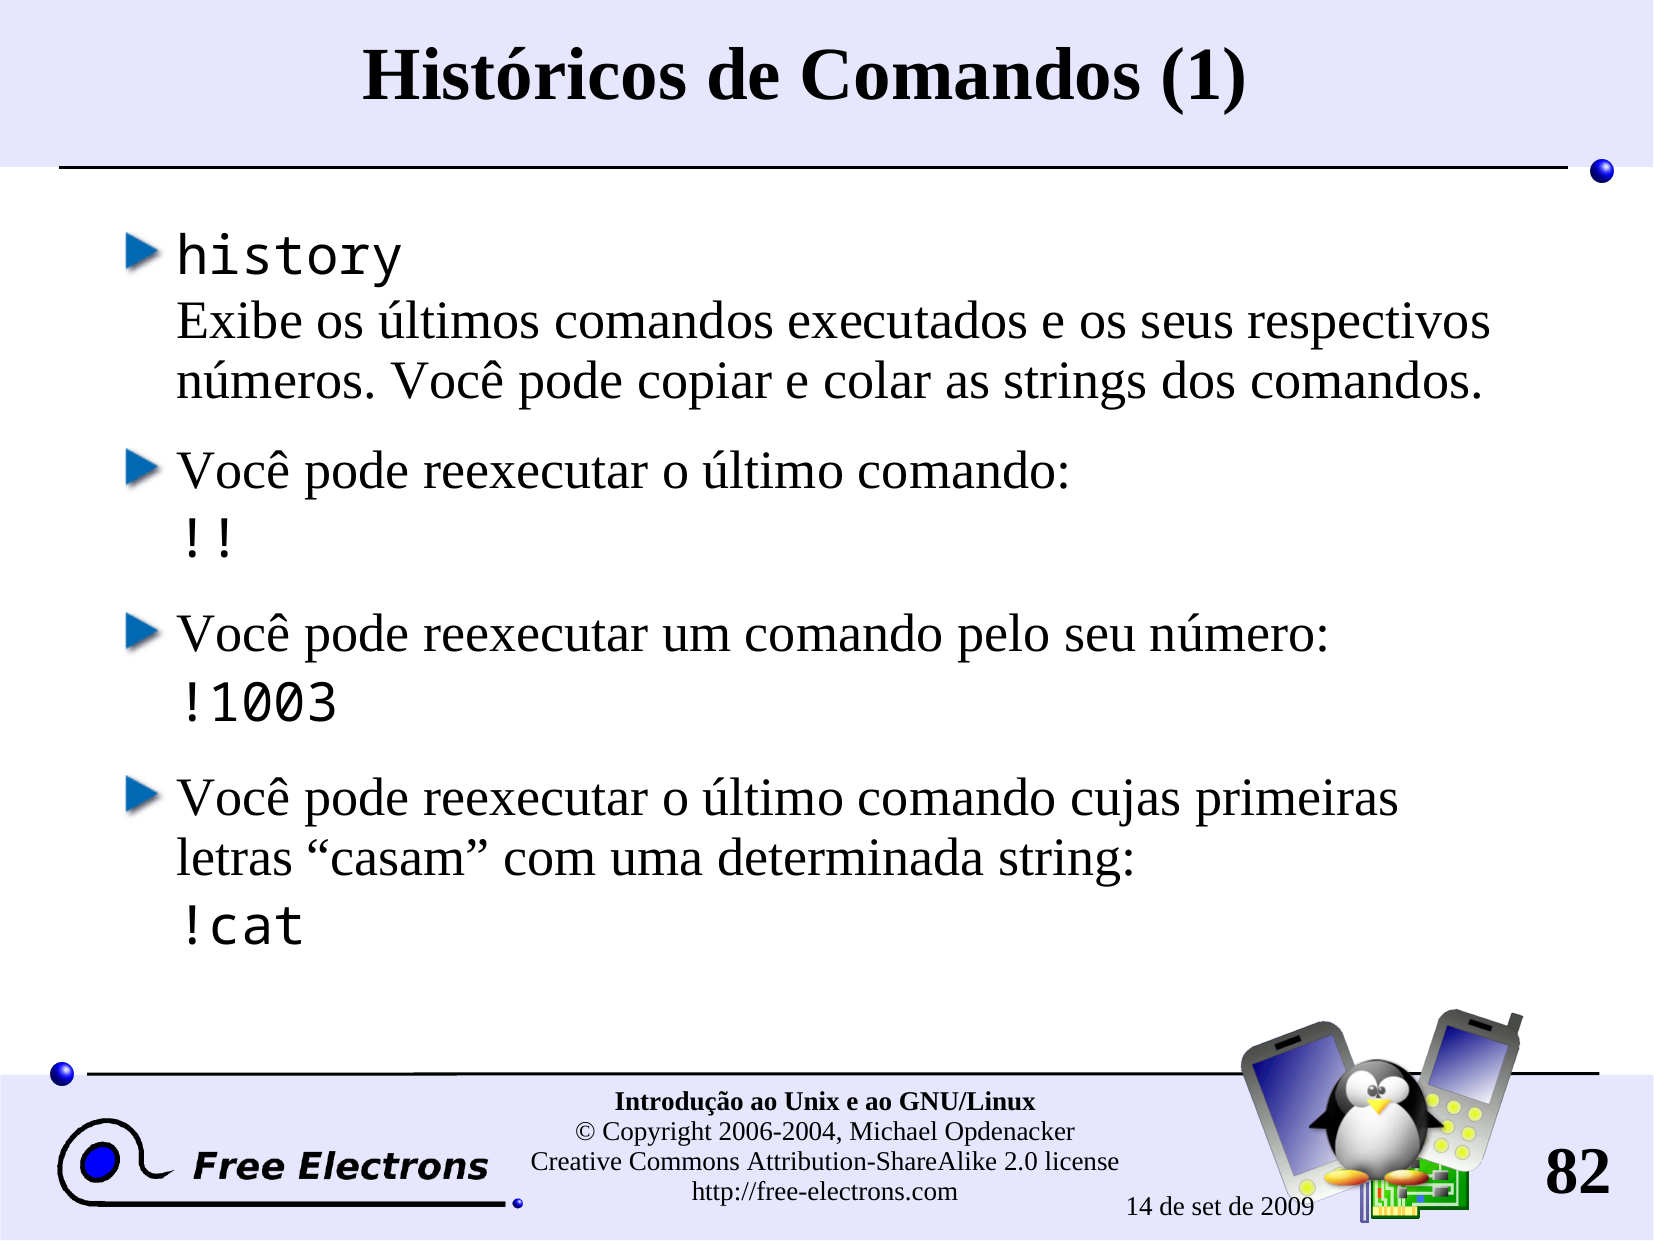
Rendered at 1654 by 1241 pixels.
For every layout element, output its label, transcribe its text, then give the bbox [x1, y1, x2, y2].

picture [1230, 1007, 1538, 1241]
list history Exibe os últimos comandos executados e os seus respectivos números. Você pode copiar e colar as strings dos comandos. Você pode reexecutar o último comando: !! Você pode reexecutar um comando pelo seu número: !1003 Você pode reexecutar o último comando cujas primeiras letras “casam” com uma determinada string: !cat [105, 216, 1518, 1066]
picture [50, 1107, 527, 1216]
title Históricos de Comandos (1) [60, 25, 1551, 124]
picture [1304, 1198, 1311, 1207]
picture [1280, 1198, 1284, 1208]
